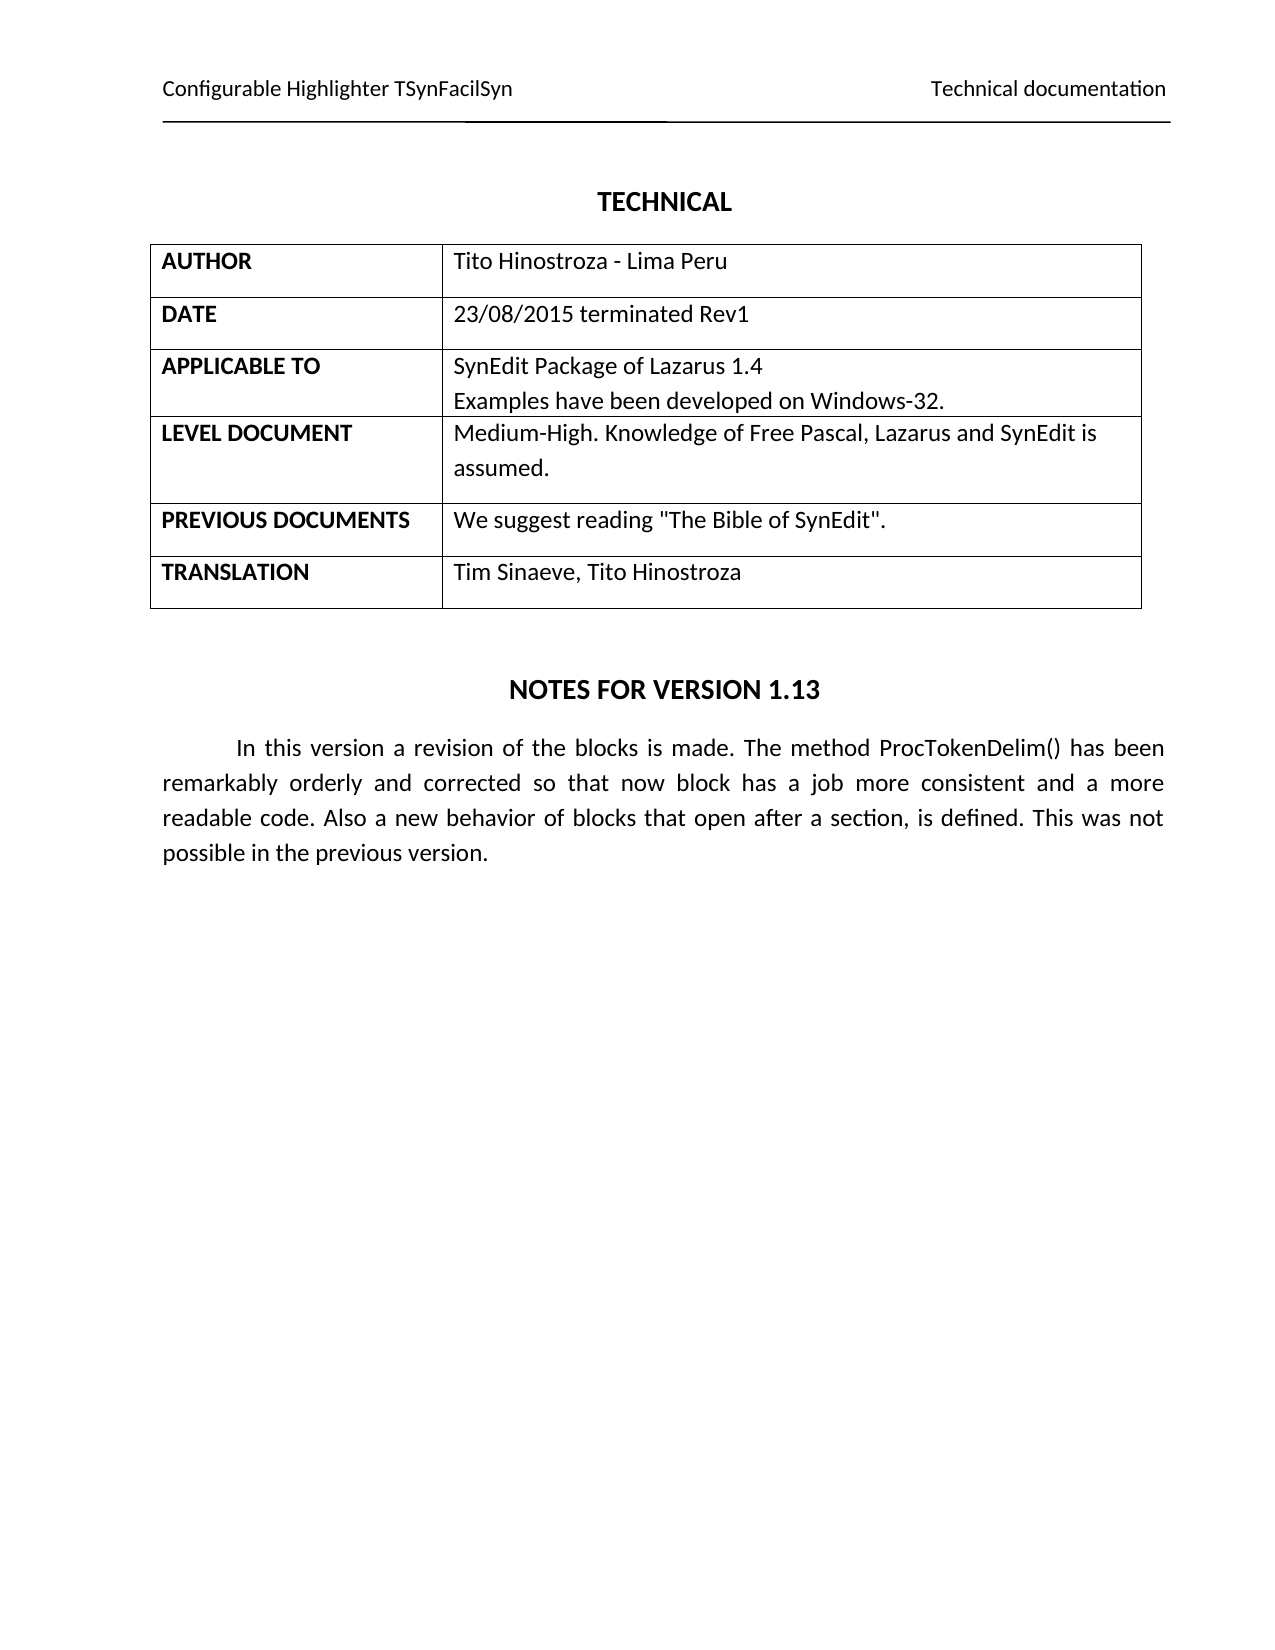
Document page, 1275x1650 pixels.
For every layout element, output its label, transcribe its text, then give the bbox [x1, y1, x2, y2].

table_cell DATE [151, 298, 442, 349]
table_cell PREVIOUS DOCUMENTS [151, 504, 442, 556]
table_header AUTHOR [151, 245, 442, 297]
table_header Tito Hinostroza - Lima Peru [443, 245, 1141, 297]
table_cell 23/08/2015 terminated Rev1 [443, 298, 1141, 349]
table_cell TRANSLATION [151, 557, 442, 608]
table_cell APPLICABLE TO [151, 350, 442, 416]
text In this version a revision of the blocks is made. The method ProcTokenDelim() has been remarkably orderly and corrected so that now block has a job more consistent and a more readable code. Also a new behavior of blocks that open after a section, is defined. This was not possible in the previous version. [162, 732, 1167, 868]
table_cell We suggest reading "The Bible of SynEdit". [443, 504, 1141, 556]
table_cell LEVEL DOCUMENT [151, 417, 442, 503]
table_cell Tim Sinaeve, Tito Hinostroza [443, 557, 1141, 608]
table_cell Medium-High. Knowledge of Free Pascal, Lazarus and SynEdit is assumed. [443, 417, 1141, 503]
text TECHNICAL [162, 183, 1167, 218]
text NOTES FOR VERSION 1.13 [162, 671, 1167, 706]
table_cell SynEdit Package of Lazarus 1.4 Examples have been developed on Windows-32. [443, 350, 1141, 416]
